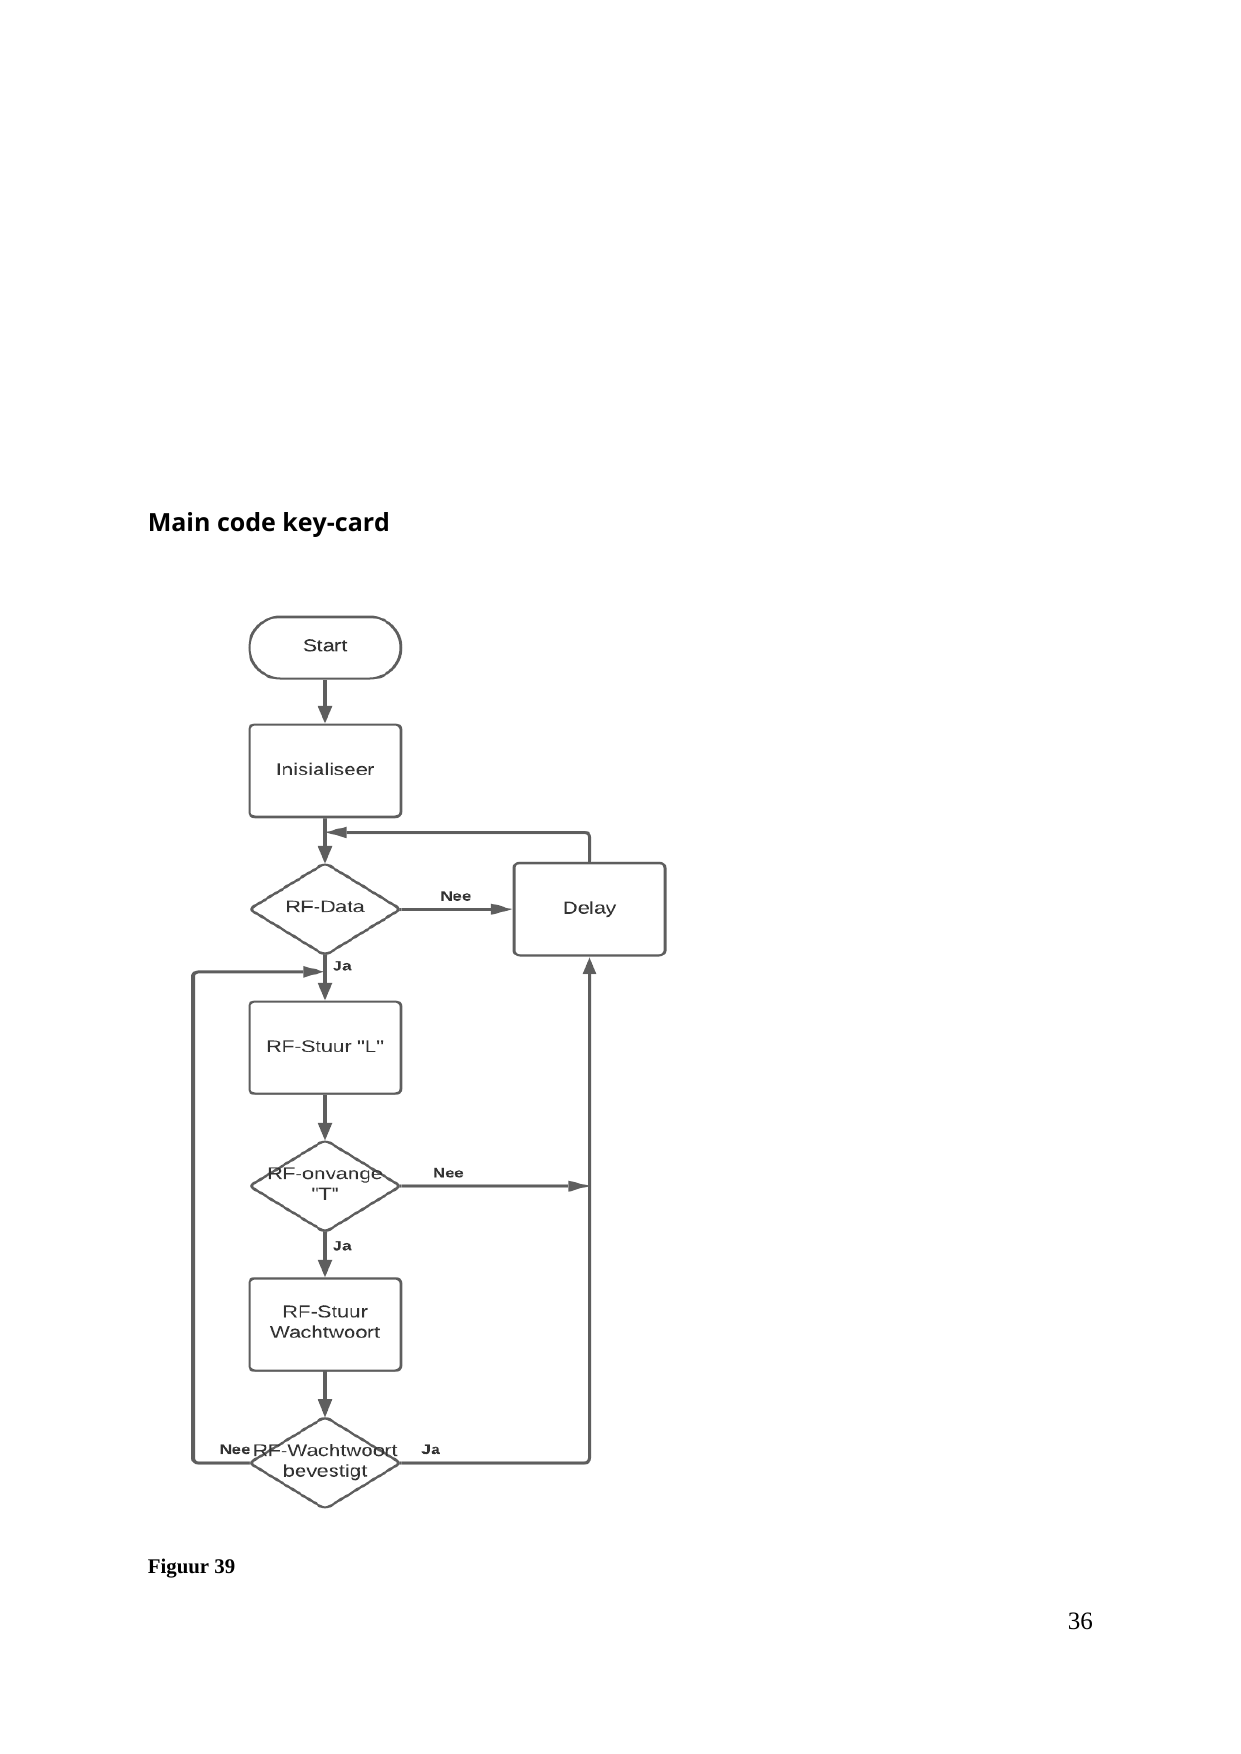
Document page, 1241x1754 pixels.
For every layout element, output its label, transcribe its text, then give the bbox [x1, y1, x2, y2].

text Figuur 39 [148, 1554, 1092, 1578]
text Main code key-card [148, 505, 1092, 539]
